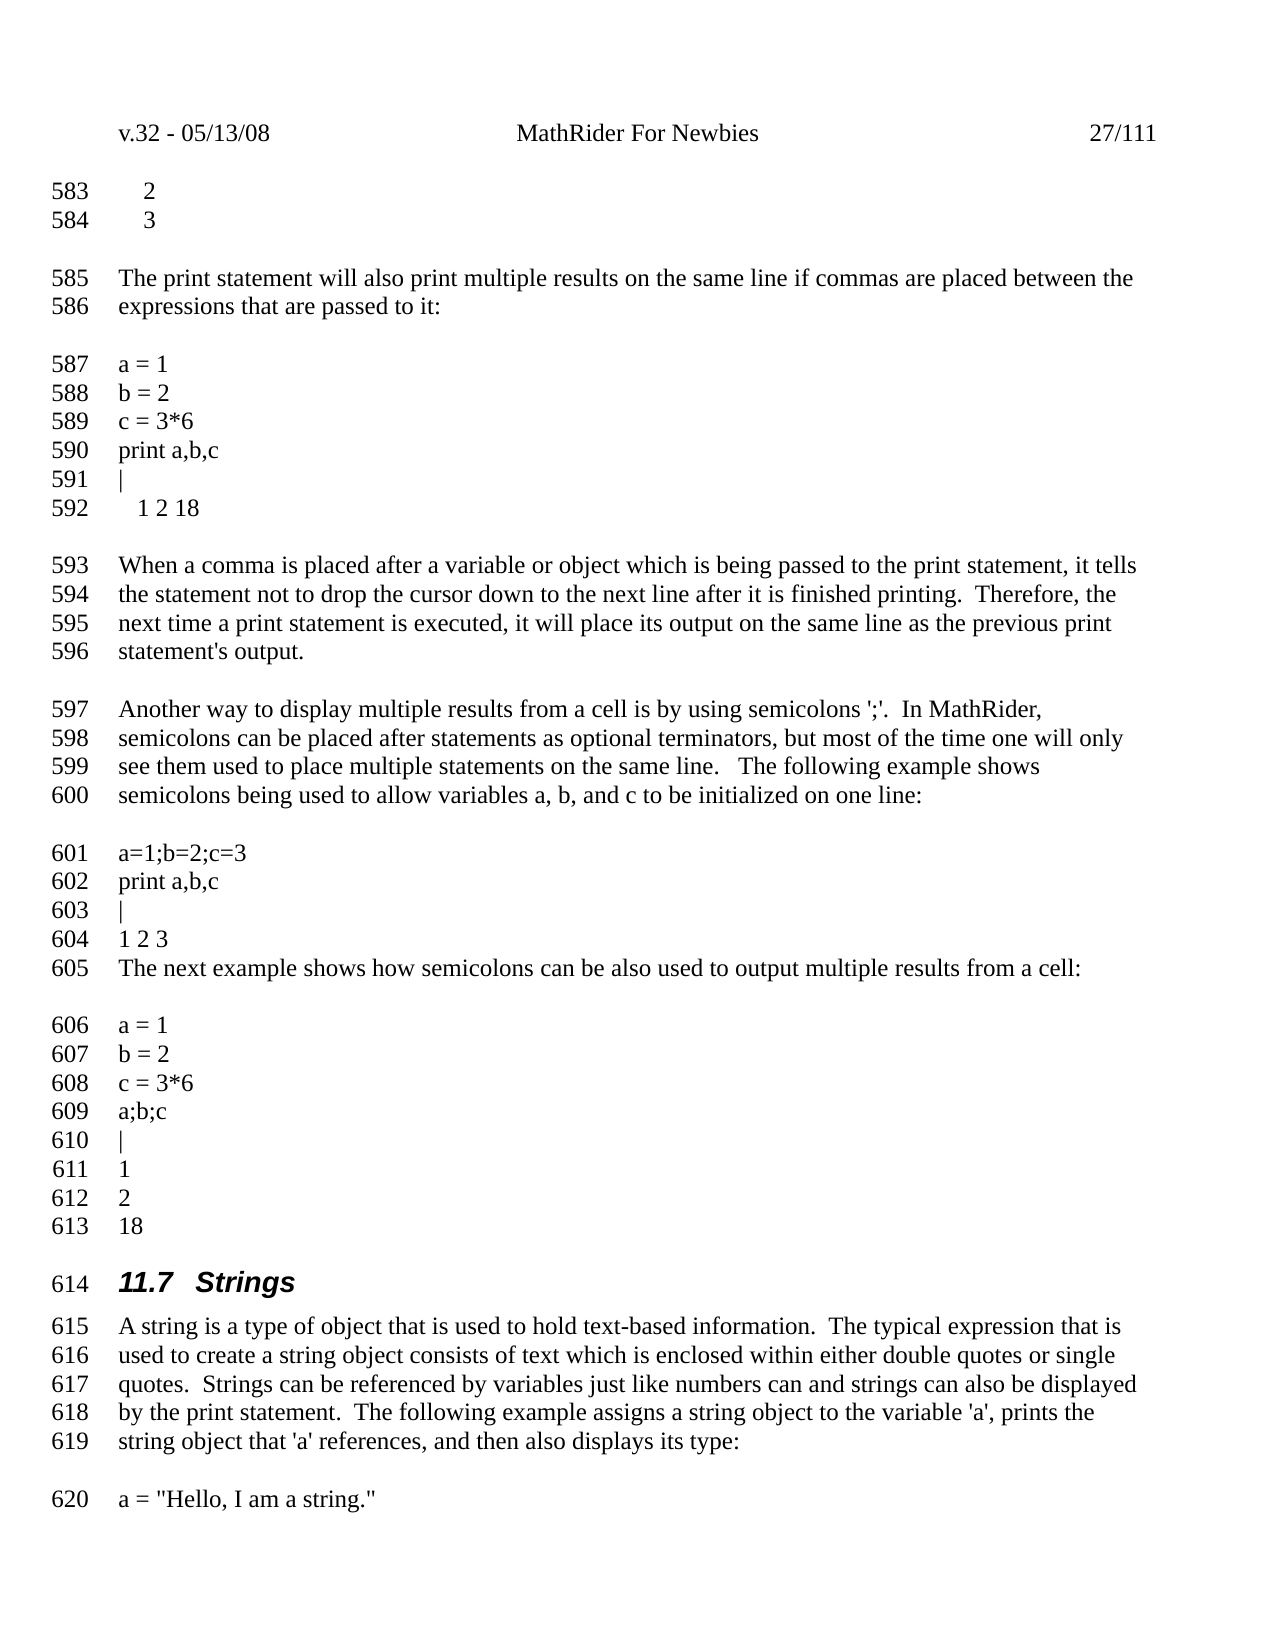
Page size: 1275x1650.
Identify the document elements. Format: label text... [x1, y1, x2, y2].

text | [118, 464, 1157, 493]
text 2 [118, 1183, 1157, 1211]
text print a,b,c [118, 435, 1157, 464]
text 3 [118, 205, 1157, 234]
text 2 [118, 176, 1157, 205]
text The next example shows how semicolons can be also used to output multiple results from a cell: [118, 953, 1157, 981]
text a = 1 [118, 349, 1157, 378]
text 18 [118, 1211, 1157, 1240]
text b = 2 [118, 378, 1157, 406]
text | [118, 895, 1157, 924]
text print a,b,c [118, 866, 1157, 895]
text Another way to display multiple results from a cell is by using semicolons ';'. In MathRider, semicolons can be placed after statements as optional terminators, but most of the time one will only see them used to place multiple statements on the same line. The following example shows semicolons being used to allow variables a, b, and c to be initialized on one line: [118, 694, 1157, 809]
text 1 2 3 [118, 924, 1157, 953]
text a = "Hello, I am a string." [118, 1484, 1157, 1512]
text a;b;c [118, 1096, 1157, 1125]
text When a comma is placed after a variable or object which is being passed to the print statement, it tells the statement not to drop the cursor down to the next line after it is finished printing. Therefore, the next time a print statement is executed, it will place its output on the same line as the previous print statement's output. [118, 550, 1157, 665]
text c = 3*6 [118, 406, 1157, 435]
text a=1;b=2;c=3 [118, 838, 1157, 866]
text The print statement will also print multiple results on the same line if commas are placed between the expressions that are passed to it: [118, 263, 1157, 320]
subtitle Strings [118, 1265, 1157, 1299]
text A string is a type of object that is used to hold text-based information. The typical expression that is used to create a string object consists of text which is enclosed within either double quotes or single quotes. Strings can be referenced by variables just like numbers can and strings can also be displayed by the print statement. The following example assigns a string object to the variable 'a', prints the string object that 'a' references, and then also displays its type: [118, 1311, 1157, 1455]
text c = 3*6 [118, 1068, 1157, 1096]
text 1 2 18 [118, 493, 1157, 521]
text | [118, 1125, 1157, 1154]
text a = 1 [118, 1010, 1157, 1039]
text 1 [118, 1154, 1157, 1183]
text b = 2 [118, 1039, 1157, 1068]
